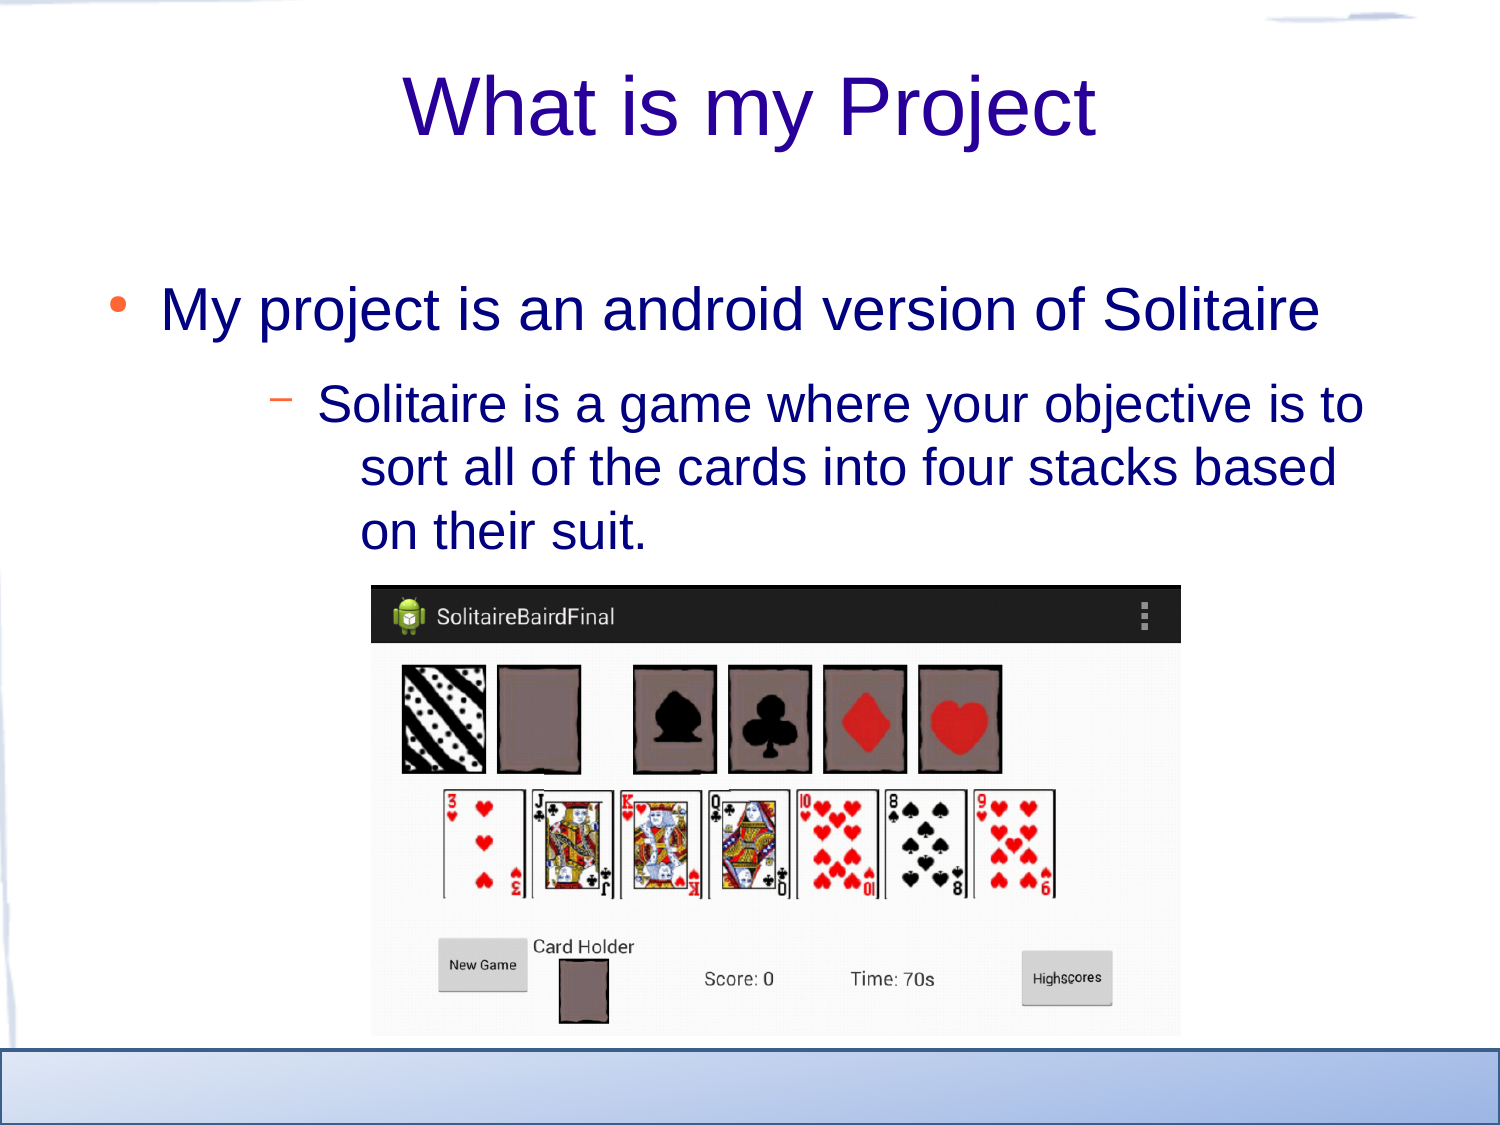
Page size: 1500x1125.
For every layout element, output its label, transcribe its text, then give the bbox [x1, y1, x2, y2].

picture [0, 0, 1500, 1049]
list My project is an android version of Solitaire Solitaire is a game where your objective is to sort all of the cards into four stacks based on their suit. [75, 262, 1425, 1005]
text_box [0, 1049, 1500, 1125]
title What is my Project [75, 45, 1425, 233]
